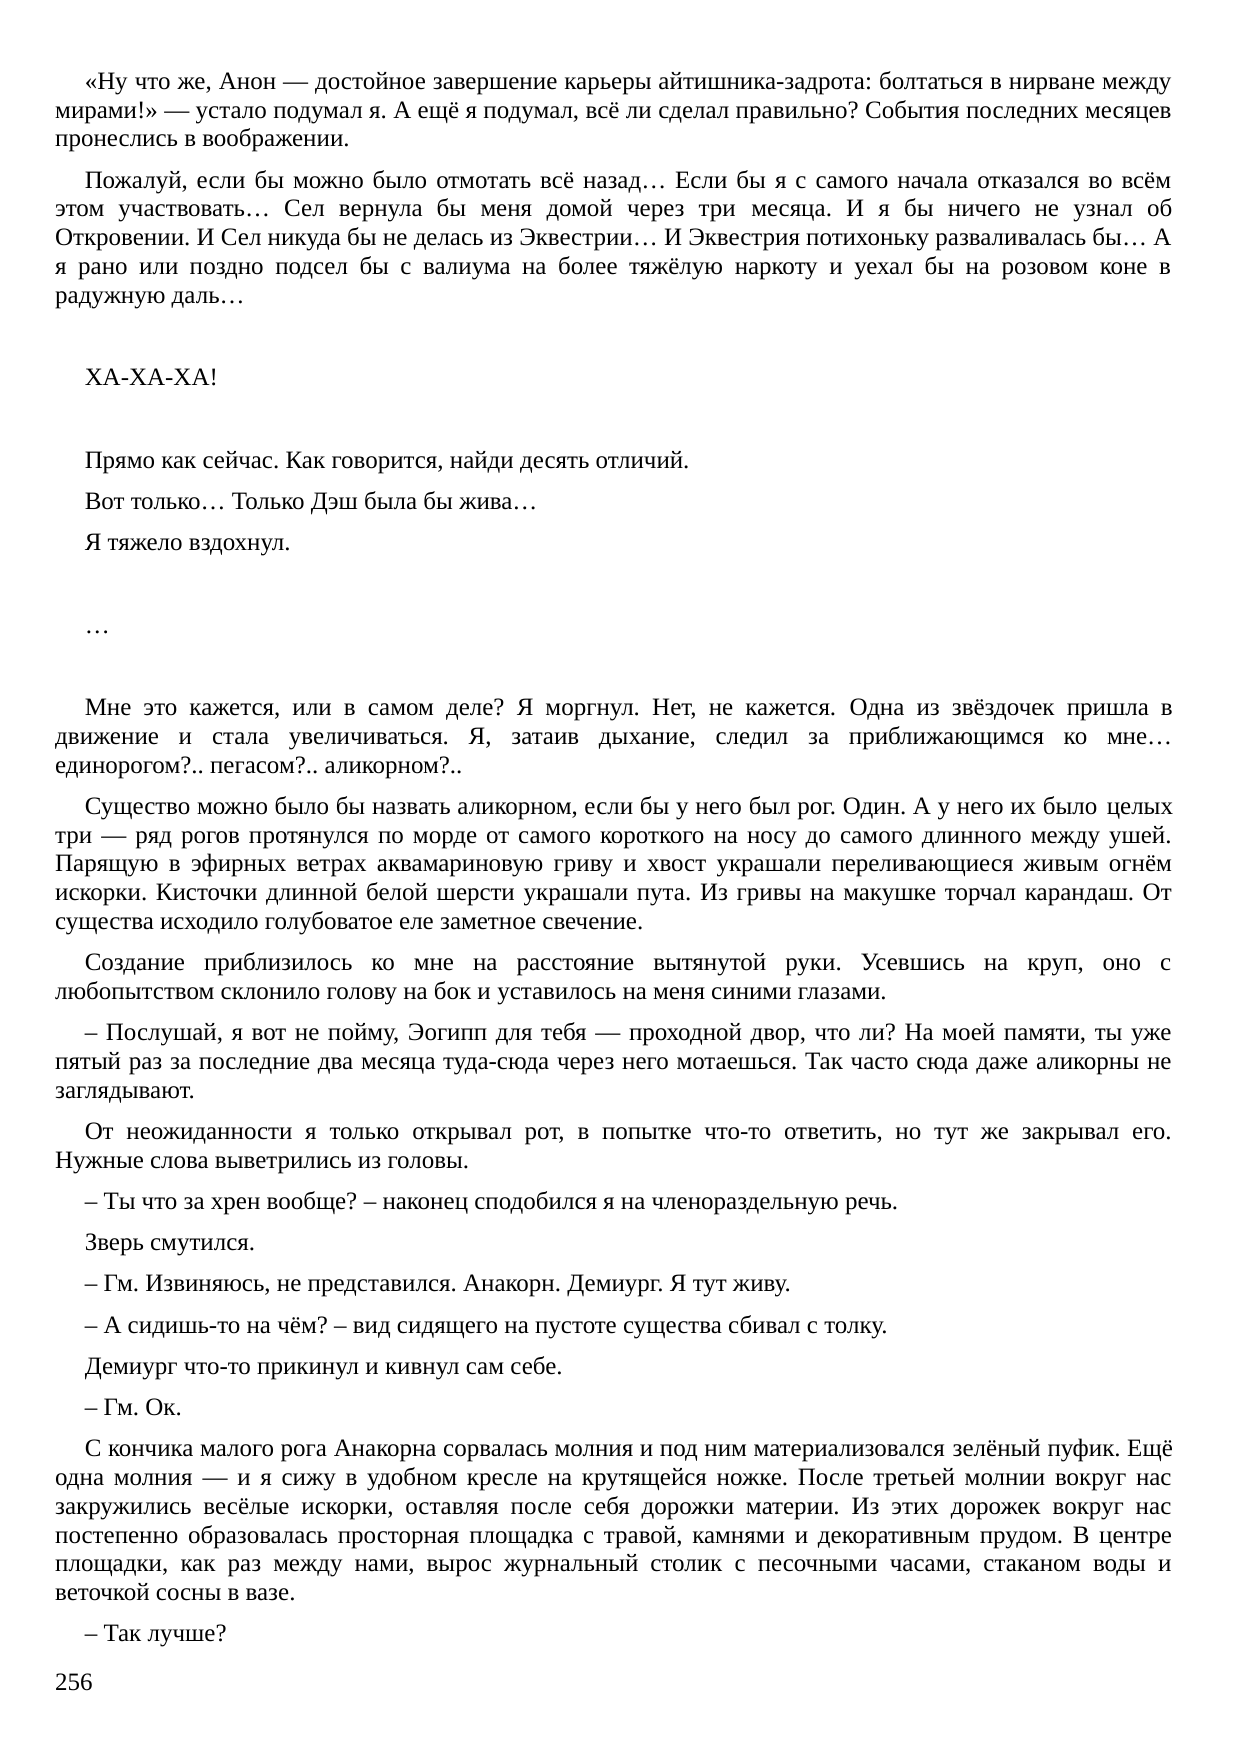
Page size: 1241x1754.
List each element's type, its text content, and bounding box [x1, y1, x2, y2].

text Прямо как сейчас. Как говорится, найди десять отличий. [55, 445, 1173, 473]
text – А сидишь-то на чём? – вид сидящего на пустоте существа сбивал с толку. [55, 1310, 1173, 1338]
text – Гм. Ок. [55, 1392, 1173, 1421]
text – Послушай, я вот не пойму, Эогипп для тебя — проходной двор, что ли? На моей памяти, ты уже пятый раз за последние два месяца туда-сюда через него мотаешься. Так часто сюда даже аликорны не заглядывают. [55, 1017, 1173, 1103]
text С кончика малого рога Анакорна сорвалась молния и под ним материализовался зелёный пуфик. Ещё одна молния — и я сижу в удобном кресле на крутящейся ножке. После третьей молнии вокруг нас закружились весёлые искорки, оставляя после себя дорожки материи. Из этих дорожек вокруг нас постепенно образовалась просторная площадка с травой, камнями и декоративным прудом. В центре площадки, как раз между нами, вырос журнальный столик с песочными часами, стаканом воды и веточкой сосны в вазе. [55, 1433, 1173, 1606]
text Демиург что-то прикинул и кивнул сам себе. [55, 1351, 1173, 1380]
text От неожиданности я только открывал рот, в попытке что-то ответить, но тут же закрывал его. Нужные слова выветрились из головы. [55, 1116, 1173, 1173]
text Я тяжело вздохнул. [55, 527, 1173, 556]
text Пожалуй, если бы можно было отмотать всё назад… Если бы я с самого начала отказался во всём этом участвовать… Сел вернула бы меня домой через три месяца. И я бы ничего не узнал об Откровении. И Сел никуда бы не делась из Эквестрии… И Эквестрия потихоньку разваливалась бы… А я рано или поздно подсел бы с валиума на более тяжёлую наркоту и уехал бы на розовом коне в радужную даль… [55, 165, 1173, 308]
text Мне это кажется, или в самом деле? Я моргнул. Нет, не кажется. Одна из звёздочек пришла в движение и стала увеличиваться. Я, затаив дыхание, следил за приближающимся ко мне… единорогом?.. пегасом?.. аликорном?.. [55, 692, 1173, 778]
text – Гм. Извиняюсь, не представился. Анакорн. Демиург. Я тут живу. [55, 1268, 1173, 1297]
text «Ну что же, Анон — достойное завершение карьеры айтишника-задрота: болтаться в нирване между мирами!» — устало подумал я. А ещё я подумал, всё ли сделал правильно? События последних месяцев пронеслись в воображении. [55, 66, 1173, 152]
text … [55, 610, 1173, 638]
text – Так лучше? [55, 1618, 1173, 1647]
text – Ты что за хрен вообще? – наконец сподобился я на членораздельную речь. [55, 1186, 1173, 1215]
text ХА-ХА-ХА! [55, 362, 1173, 391]
text Зверь смутился. [55, 1227, 1173, 1256]
text Существо можно было бы назвать аликорном, если бы у него был рог. Один. А у него их было целых три — ряд рогов протянулся по морде от самого короткого на носу до самого длинного между ушей. Парящую в эфирных ветрах аквамариновую гриву и хвост украшали переливающиеся живым огнём искорки. Кисточки длинной белой шерсти украшали пута. Из гривы на макушке торчал карандаш. От существа исходило голубоватое еле заметное свечение. [55, 791, 1173, 935]
text Создание приблизилось ко мне на расстояние вытянутой руки. Усевшись на круп, оно с любопытством склонило голову на бок и уставилось на меня синими глазами. [55, 947, 1173, 1005]
text Вот только… Только Дэш была бы жива… [55, 486, 1173, 515]
